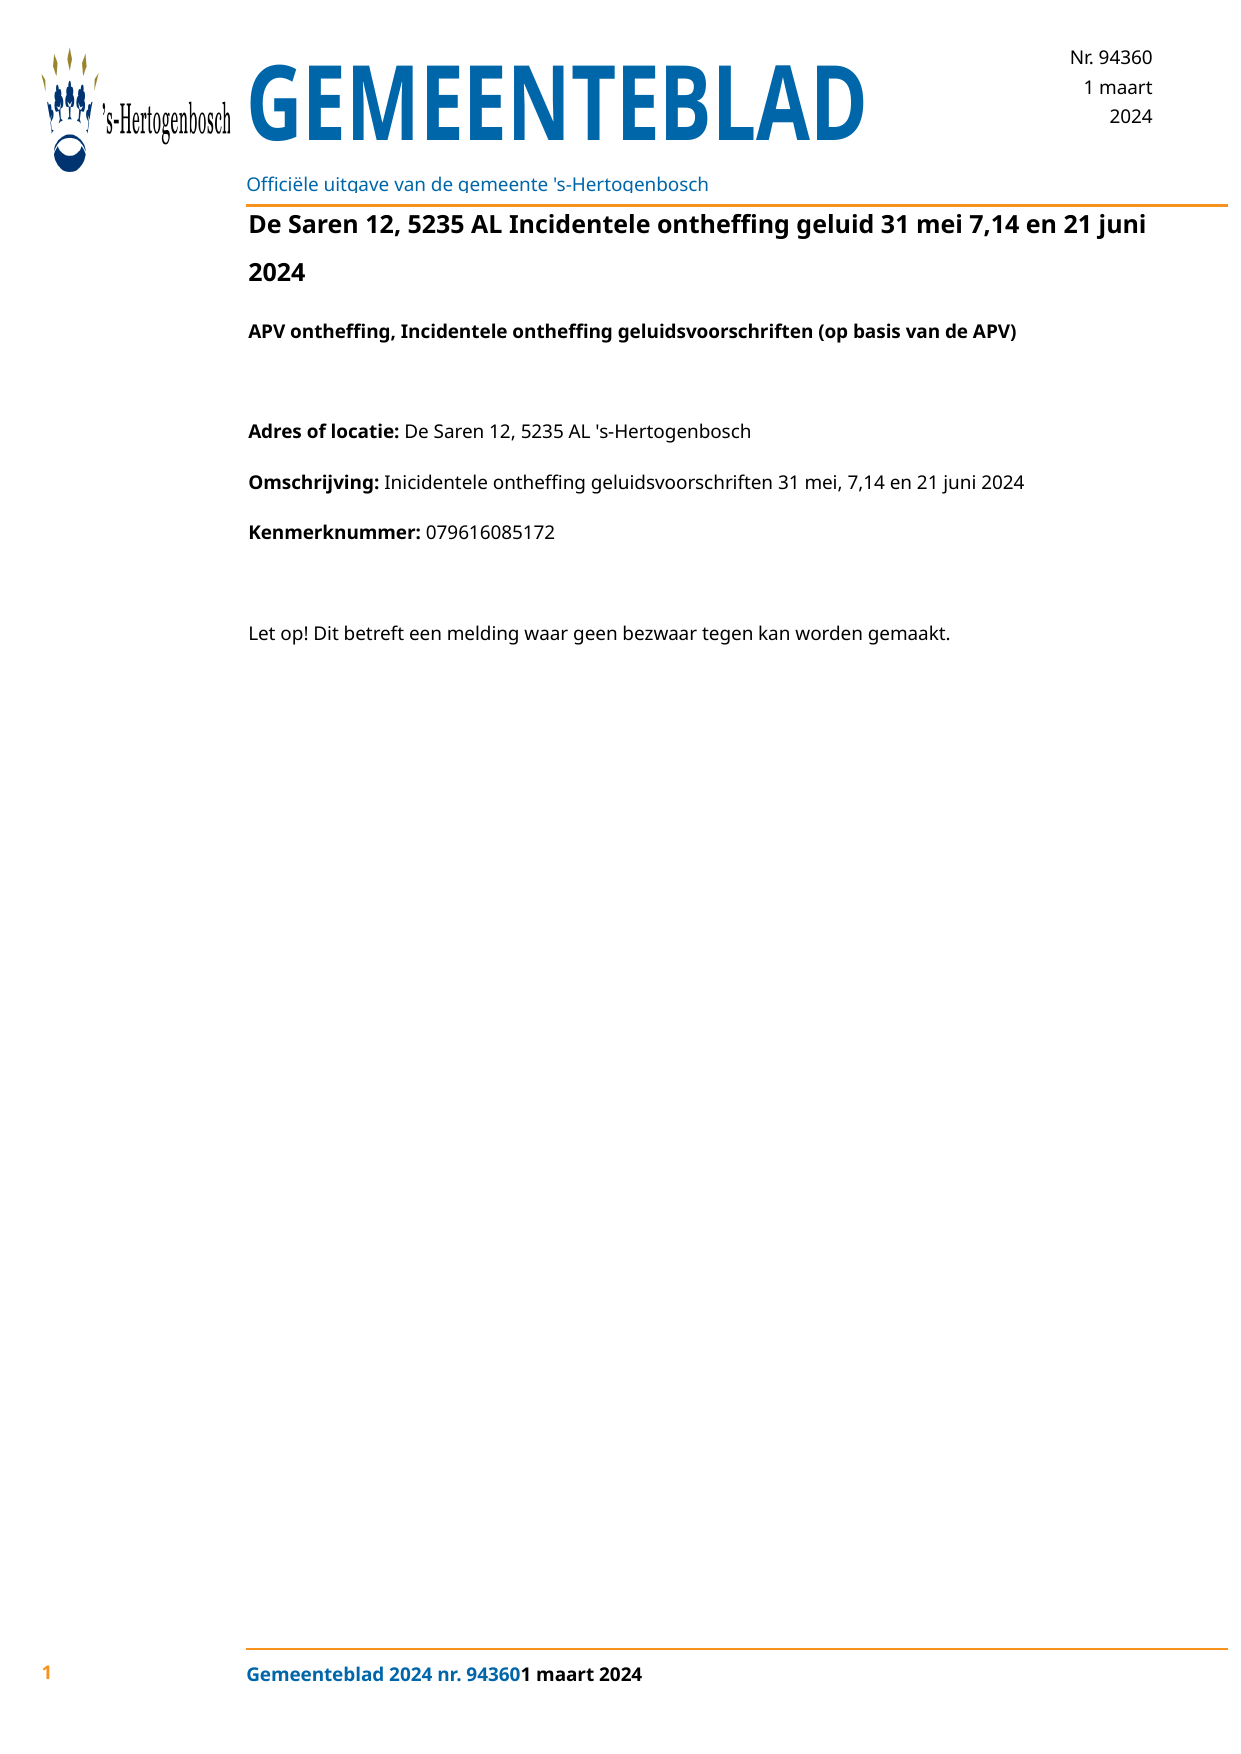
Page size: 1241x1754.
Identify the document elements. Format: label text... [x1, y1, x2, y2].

text De Saren 12, 5235 AL Incidentele ontheffing geluid 31 mei 7,14 en 21 juni 2024 [248, 207, 1152, 288]
text Kenmerknummer: 079616085172 [248, 519, 1152, 545]
text APV ontheffing, Incidentele ontheffing geluidsvoorschriften (op basis van de APV) [248, 318, 1152, 344]
text Omschrijving: Inicidentele ontheffing geluidsvoorschriften 31 mei, 7,14 en 21 juni 2024 [248, 469, 1152, 495]
picture [41, 47, 231, 172]
text Adres of locatie: De Saren 12, 5235 AL 's-Hertogenbosch [248, 419, 1152, 444]
text Let op! Dit betreft een melding waar geen bezwaar tegen kan worden gemaakt. [248, 620, 1152, 646]
